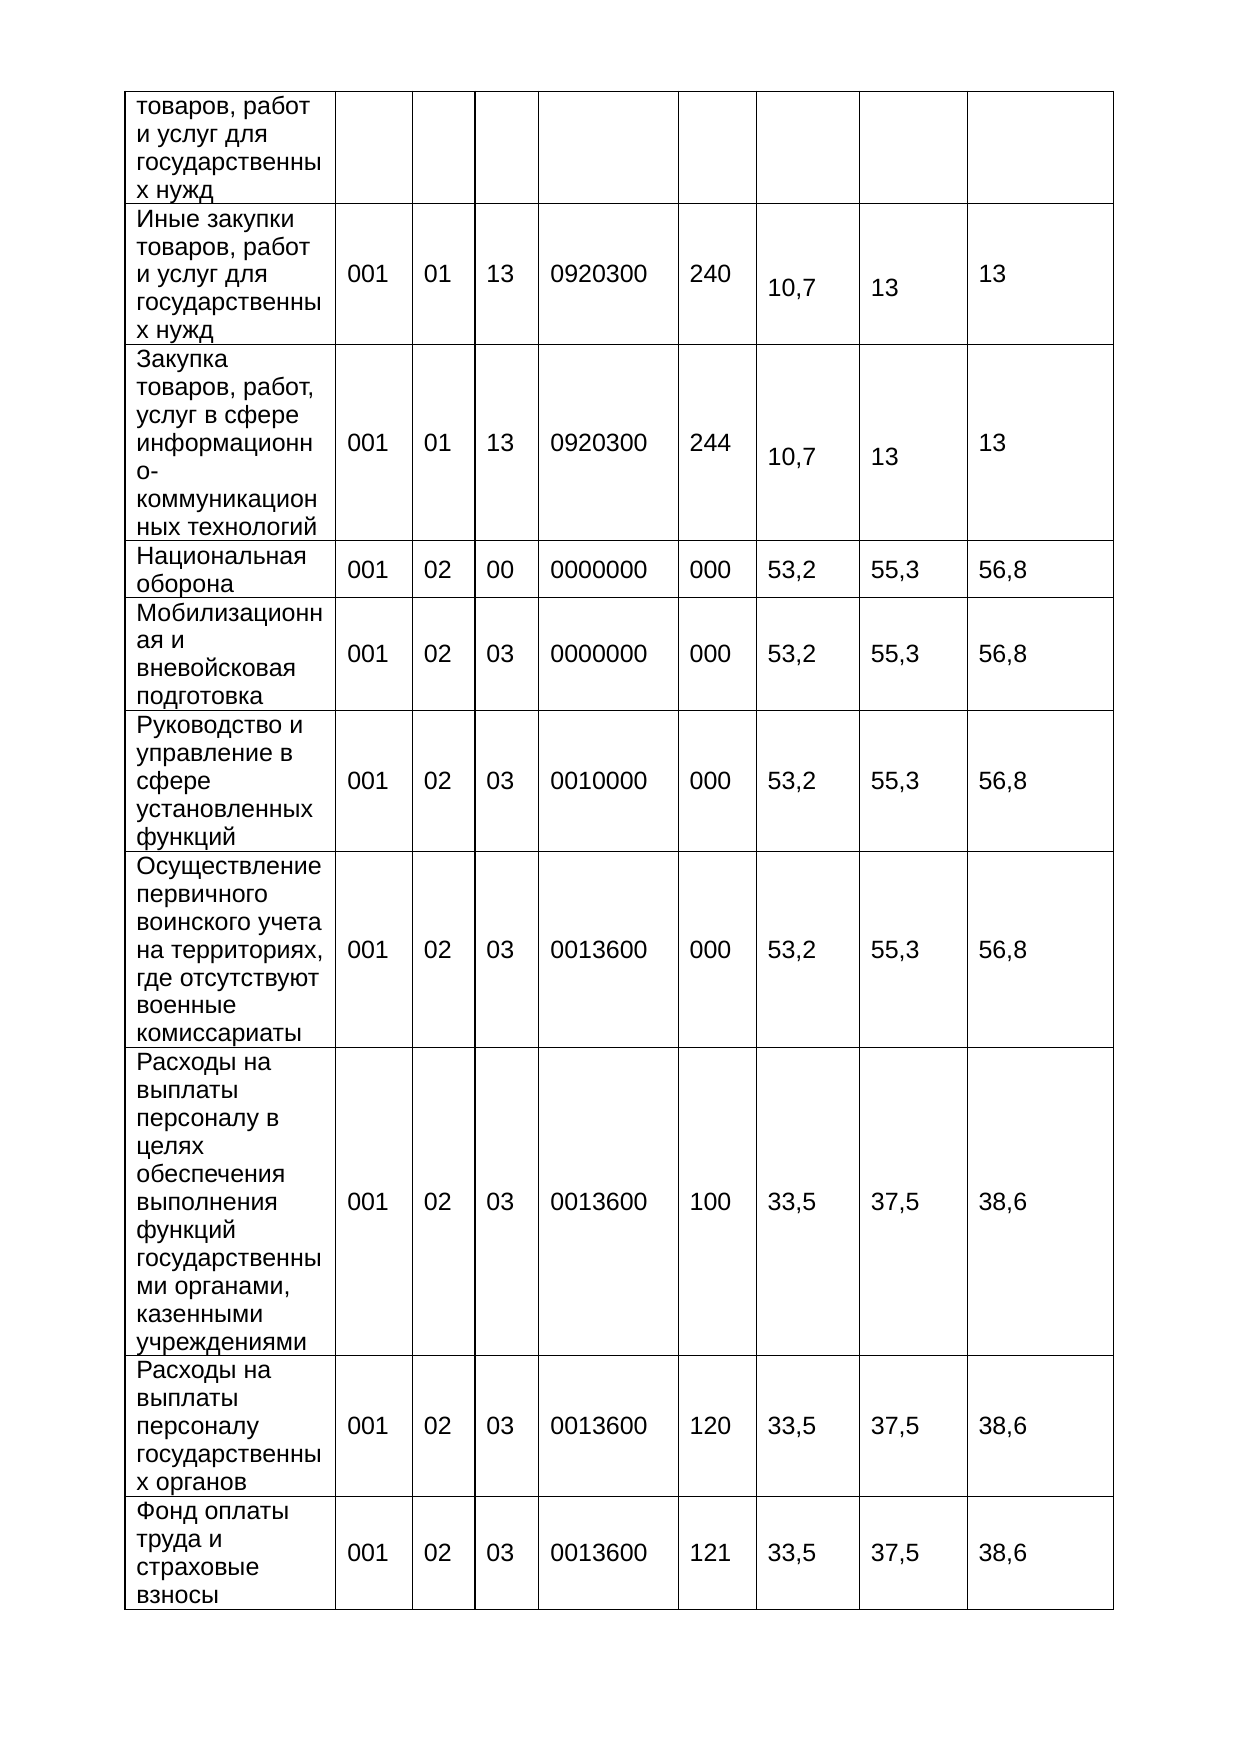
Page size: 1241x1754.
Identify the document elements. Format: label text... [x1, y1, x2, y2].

table_cell 03 [476, 598, 538, 710]
table_cell 53,2 [757, 598, 859, 710]
table_cell 55,3 [860, 598, 967, 710]
table_cell Фонд оплаты труда и страховые взносы [126, 1497, 335, 1608]
table_cell 100 [679, 1048, 756, 1355]
table_cell 001 [336, 711, 412, 851]
table_cell 56,8 [968, 852, 1113, 1047]
table_cell 53,2 [757, 711, 859, 851]
table_cell 56,8 [968, 711, 1113, 851]
table_cell 33,5 [757, 1497, 859, 1608]
table_cell Национальная оборона [126, 541, 335, 597]
table_cell 001 [336, 1497, 412, 1608]
table_cell Иные закупки товаров, работ и услуг для государственных нужд [126, 204, 335, 344]
table_cell 03 [476, 711, 538, 851]
table_cell 13 [860, 204, 967, 344]
table_cell 38,6 [968, 1356, 1113, 1496]
table_cell товаров, работ и услуг для государственных нужд [126, 92, 335, 203]
table_cell [336, 92, 412, 203]
table_cell 0013600 [539, 852, 678, 1047]
table_cell 02 [413, 598, 474, 710]
table_cell [860, 92, 967, 203]
table_cell 13 [476, 345, 538, 540]
table_cell 01 [413, 345, 474, 540]
table_cell 0920300 [539, 345, 678, 540]
table_cell 0013600 [539, 1048, 678, 1355]
table_cell 38,6 [968, 1497, 1113, 1608]
table_cell [476, 92, 538, 203]
table_cell 03 [476, 1048, 538, 1355]
table_cell 000 [679, 541, 756, 597]
table_cell 37,5 [860, 1048, 967, 1355]
table_cell 0010000 [539, 711, 678, 851]
table_cell 13 [860, 345, 967, 540]
table_cell 10,7 [757, 345, 859, 540]
table_cell 02 [413, 541, 474, 597]
table_cell 37,5 [860, 1497, 967, 1608]
table_cell [968, 92, 1113, 203]
table_cell 0013600 [539, 1356, 678, 1496]
table_cell 56,8 [968, 598, 1113, 710]
table_cell 10,7 [757, 204, 859, 344]
table_cell 13 [476, 204, 538, 344]
table_cell 56,8 [968, 541, 1113, 597]
table_cell 001 [336, 852, 412, 1047]
table_cell 01 [413, 204, 474, 344]
table_cell 02 [413, 1497, 474, 1608]
table_cell 38,6 [968, 1048, 1113, 1355]
table_cell Руководство и управление в сфере установленных функций [126, 711, 335, 851]
table_cell 02 [413, 711, 474, 851]
table_cell 02 [413, 1048, 474, 1355]
table_cell 240 [679, 204, 756, 344]
table_cell Расходы на выплаты персоналу государственных органов [126, 1356, 335, 1496]
table_cell 53,2 [757, 852, 859, 1047]
table_cell 03 [476, 852, 538, 1047]
table_cell 120 [679, 1356, 756, 1496]
table_cell 13 [968, 345, 1113, 540]
table_cell 001 [336, 541, 412, 597]
table_cell 0013600 [539, 1497, 678, 1608]
table_cell 53,2 [757, 541, 859, 597]
table_cell Закупка товаров, работ, услуг в сфере информационно-коммуникационных технологий [126, 345, 335, 540]
table_cell 13 [968, 204, 1113, 344]
table_cell 02 [413, 1356, 474, 1496]
table_cell 001 [336, 1048, 412, 1355]
table_cell [757, 92, 859, 203]
table_cell 244 [679, 345, 756, 540]
table_cell 0920300 [539, 204, 678, 344]
table_cell 55,3 [860, 711, 967, 851]
table_cell 0000000 [539, 541, 678, 597]
table_cell Осуществление первичного воинского учета на территориях, где отсутствуют военные комиссариаты [126, 852, 335, 1047]
table_cell Мобилизационная и вневойсковая подготовка [126, 598, 335, 710]
table_cell 33,5 [757, 1356, 859, 1496]
table_cell [539, 92, 678, 203]
table_cell 000 [679, 598, 756, 710]
table_cell 33,5 [757, 1048, 859, 1355]
table_cell 001 [336, 204, 412, 344]
table_cell 000 [679, 852, 756, 1047]
table_cell 37,5 [860, 1356, 967, 1496]
table_cell 00 [476, 541, 538, 597]
table_cell [679, 92, 756, 203]
table_cell 55,3 [860, 541, 967, 597]
table_cell 55,3 [860, 852, 967, 1047]
table_cell 000 [679, 711, 756, 851]
table_cell [413, 92, 474, 203]
table_cell 02 [413, 852, 474, 1047]
table_cell 03 [476, 1497, 538, 1608]
table_cell 001 [336, 345, 412, 540]
table_cell 001 [336, 1356, 412, 1496]
table_cell 001 [336, 598, 412, 710]
table_cell 0000000 [539, 598, 678, 710]
table_cell Расходы на выплаты персоналу в целях обеспечения выполнения функций государственными органами, казенными учреждениями [126, 1048, 335, 1355]
table_cell 121 [679, 1497, 756, 1608]
table_cell 03 [476, 1356, 538, 1496]
